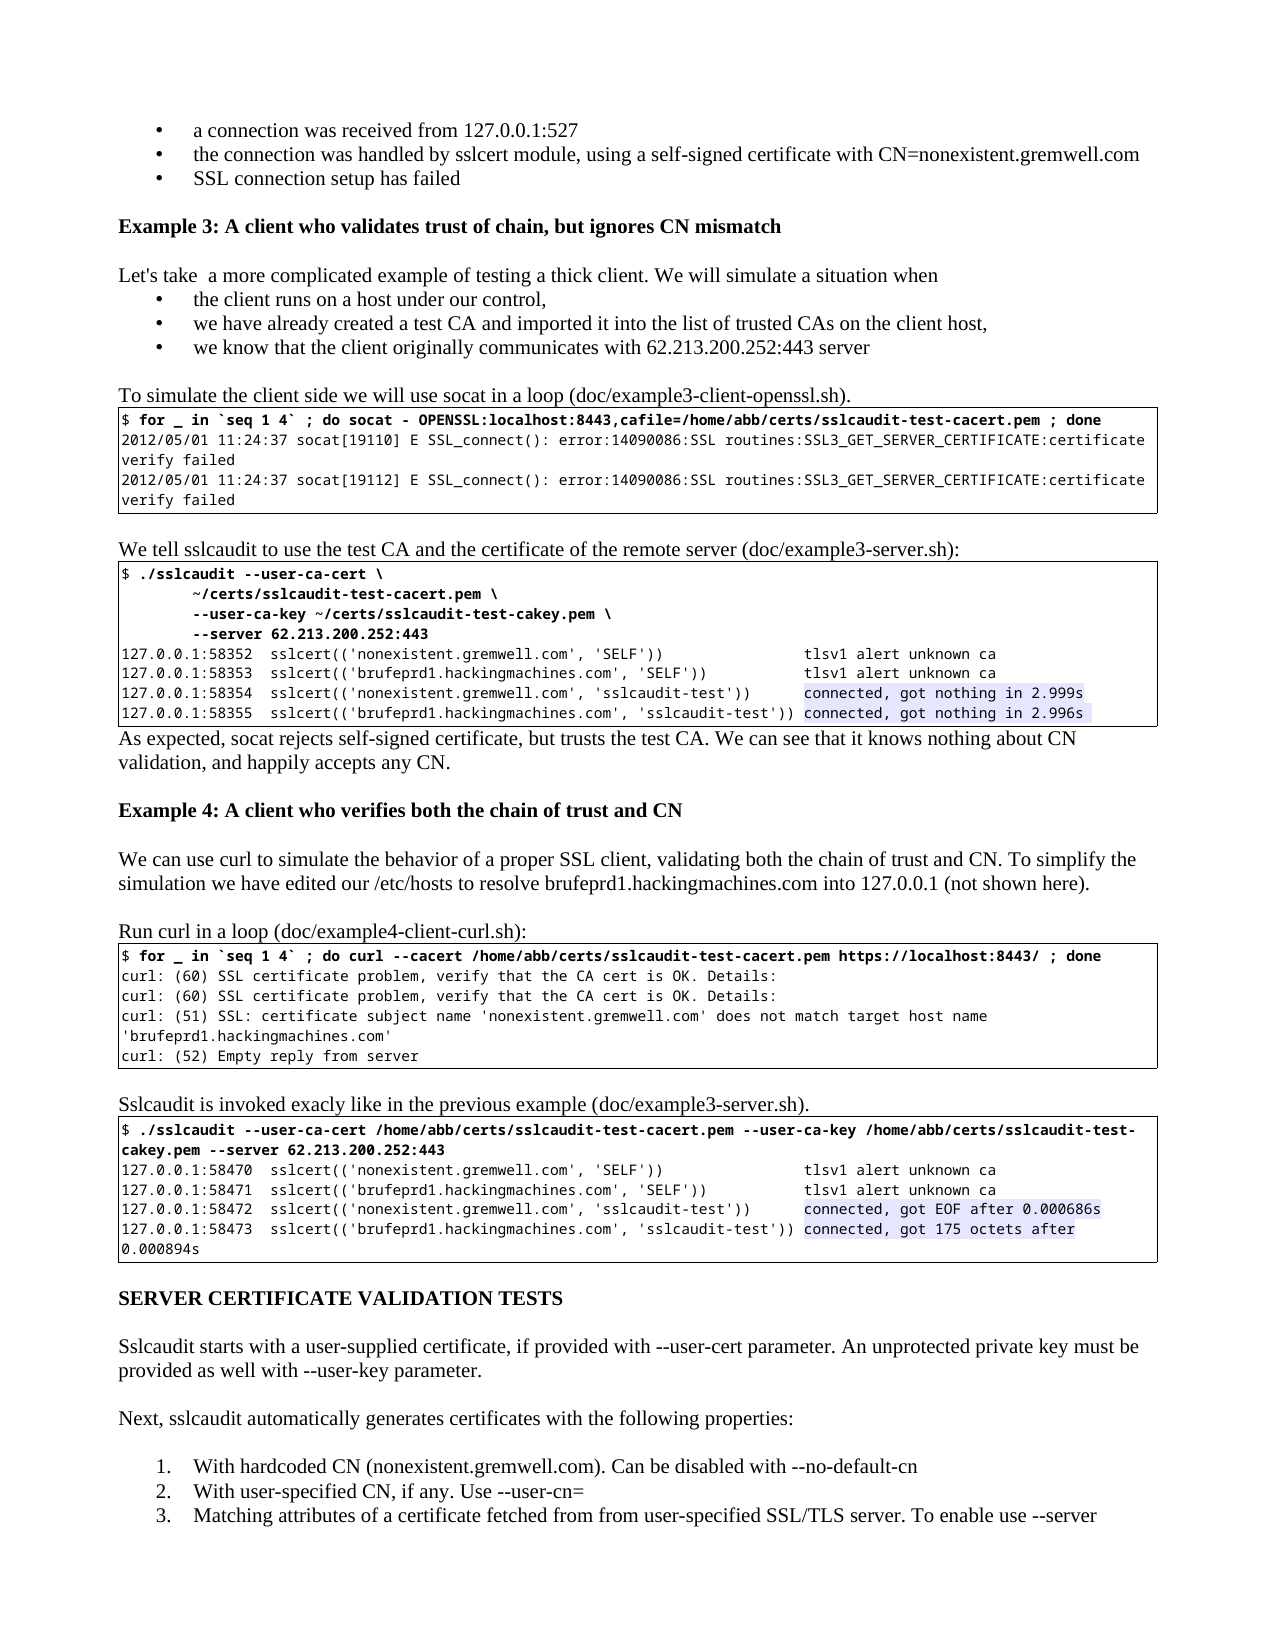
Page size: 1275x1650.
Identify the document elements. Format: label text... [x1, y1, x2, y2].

text curl: (52) Empty reply from server [119, 1042, 1157, 1068]
text 127.0.0.1:58472 sslcert(('nonexistent.gremwell.com', 'sslcaudit-test')) connected, got EOF after 0.000686s [119, 1196, 1157, 1216]
text 127.0.0.1:58353 sslcert(('brufeprd1.hackingmachines.com', 'SELF')) tlsv1 alert unknown ca [119, 660, 1157, 680]
text Example 4: A client who verifies both the chain of trust and CN [118, 798, 1157, 822]
list the connection was handled by sslcert module, using a self-signed certificate with CN=nonexistent.gremwell.com [156, 142, 1157, 166]
text To simulate the client side we will use socat in a loop (doc/example3-client-openssl.sh). [118, 383, 1157, 407]
text curl: (60) SSL certificate problem, verify that the CA cert is OK. Details: [119, 963, 1157, 982]
list Matching attributes of a certificate fetched from from user-specified SSL/TLS server. To enable use --server [156, 1503, 1157, 1527]
text We tell sslcaudit to use the test CA and the certificate of the remote server (doc/example3-server.sh): [118, 537, 1157, 561]
text --user-ca-key ~/certs/sslcaudit-test-cakey.pem \ [119, 601, 1157, 620]
text Example 3: A client who validates trust of chain, but ignores CN mismatch [118, 214, 1157, 238]
text 127.0.0.1:58355 sslcert(('brufeprd1.hackingmachines.com', 'sslcaudit-test')) connected, got nothing in 2.996s [119, 700, 1157, 726]
text 127.0.0.1:58352 sslcert(('nonexistent.gremwell.com', 'SELF')) tlsv1 alert unknown ca [119, 640, 1157, 660]
list With hardcoded CN (nonexistent.gremwell.com). Can be disabled with --no-default-cn [156, 1454, 1157, 1478]
text SERVER CERTIFICATE VALIDATION TESTS [118, 1286, 1157, 1310]
text 2012/05/01 11:24:37 socat[19112] E SSL_connect(): error:14090086:SSL routines:SSL3_GET_SERVER_CERTIFICATE:certificate verify failed [119, 467, 1157, 513]
list we know that the client originally communicates with 62.213.200.252:443 server [156, 335, 1157, 359]
text Run curl in a loop (doc/example4-client-curl.sh): [118, 919, 1157, 943]
text As expected, socat rejects self-signed certificate, but trusts the test CA. We can see that it knows nothing about CN validation, and happily accepts any CN. [118, 727, 1157, 774]
text --server 62.213.200.252:443 [119, 620, 1157, 640]
text ~/certs/sslcaudit-test-cacert.pem \ [119, 581, 1157, 601]
text Next, sslcaudit automatically generates certificates with the following properties: [118, 1406, 1157, 1430]
text Sslcaudit is invoked exacly like in the previous example (doc/example3-server.sh). [118, 1092, 1157, 1116]
list we have already created a test CA and imported it into the list of trusted CAs on the client host, [156, 311, 1157, 335]
text Sslcaudit starts with a user-supplied certificate, if provided with --user-cert parameter. An unprotected private key must be provided as well with --user-key parameter. [118, 1334, 1157, 1382]
text $ ./sslcaudit --user-ca-cert \ [119, 562, 1157, 581]
text 2012/05/01 11:24:37 socat[19110] E SSL_connect(): error:14090086:SSL routines:SSL3_GET_SERVER_CERTIFICATE:certificate verify failed [119, 427, 1157, 467]
text $ for _ in `seq 1 4` ; do curl --cacert /home/abb/certs/sslcaudit-test-cacert.pem https://localhost:8443/ ; done [119, 944, 1157, 963]
list the client runs on a host under our control, [156, 287, 1157, 311]
text Let's take a more complicated example of testing a thick client. We will simulate a situation when [118, 262, 1157, 287]
text curl: (60) SSL certificate problem, verify that the CA cert is OK. Details: [119, 982, 1157, 1002]
list SSL connection setup has failed [156, 166, 1157, 190]
text 127.0.0.1:58470 sslcert(('nonexistent.gremwell.com', 'SELF')) tlsv1 alert unknown ca [119, 1156, 1157, 1176]
list a connection was received from 127.0.0.1:527 [156, 118, 1157, 142]
text 127.0.0.1:58473 sslcert(('brufeprd1.hackingmachines.com', 'sslcaudit-test')) connected, got 175 octets after 0.000894s [119, 1216, 1157, 1262]
text 127.0.0.1:58471 sslcert(('brufeprd1.hackingmachines.com', 'SELF')) tlsv1 alert unknown ca [119, 1176, 1157, 1196]
text curl: (51) SSL: certificate subject name 'nonexistent.gremwell.com' does not match target host name 'brufeprd1.hackingmachines.com' [119, 1002, 1157, 1042]
text 127.0.0.1:58354 sslcert(('nonexistent.gremwell.com', 'sslcaudit-test')) connected, got nothing in 2.999s [119, 680, 1157, 700]
text $ for _ in `seq 1 4` ; do socat - OPENSSL:localhost:8443,cafile=/home/abb/certs/sslcaudit-test-cacert.pem ; done [119, 408, 1157, 427]
text We can use curl to simulate the behavior of a proper SSL client, validating both the chain of trust and CN. To simplify the simulation we have edited our /etc/hosts to resolve brufeprd1.hackingmachines.com into 127.0.0.1 (not shown here). [118, 846, 1157, 894]
list With user-specified CN, if any. Use --user-cn= [156, 1478, 1157, 1503]
text $ ./sslcaudit --user-ca-cert /home/abb/certs/sslcaudit-test-cacert.pem --user-ca-key /home/abb/certs/sslcaudit-test-cakey.pem --server 62.213.200.252:443 [119, 1117, 1157, 1156]
